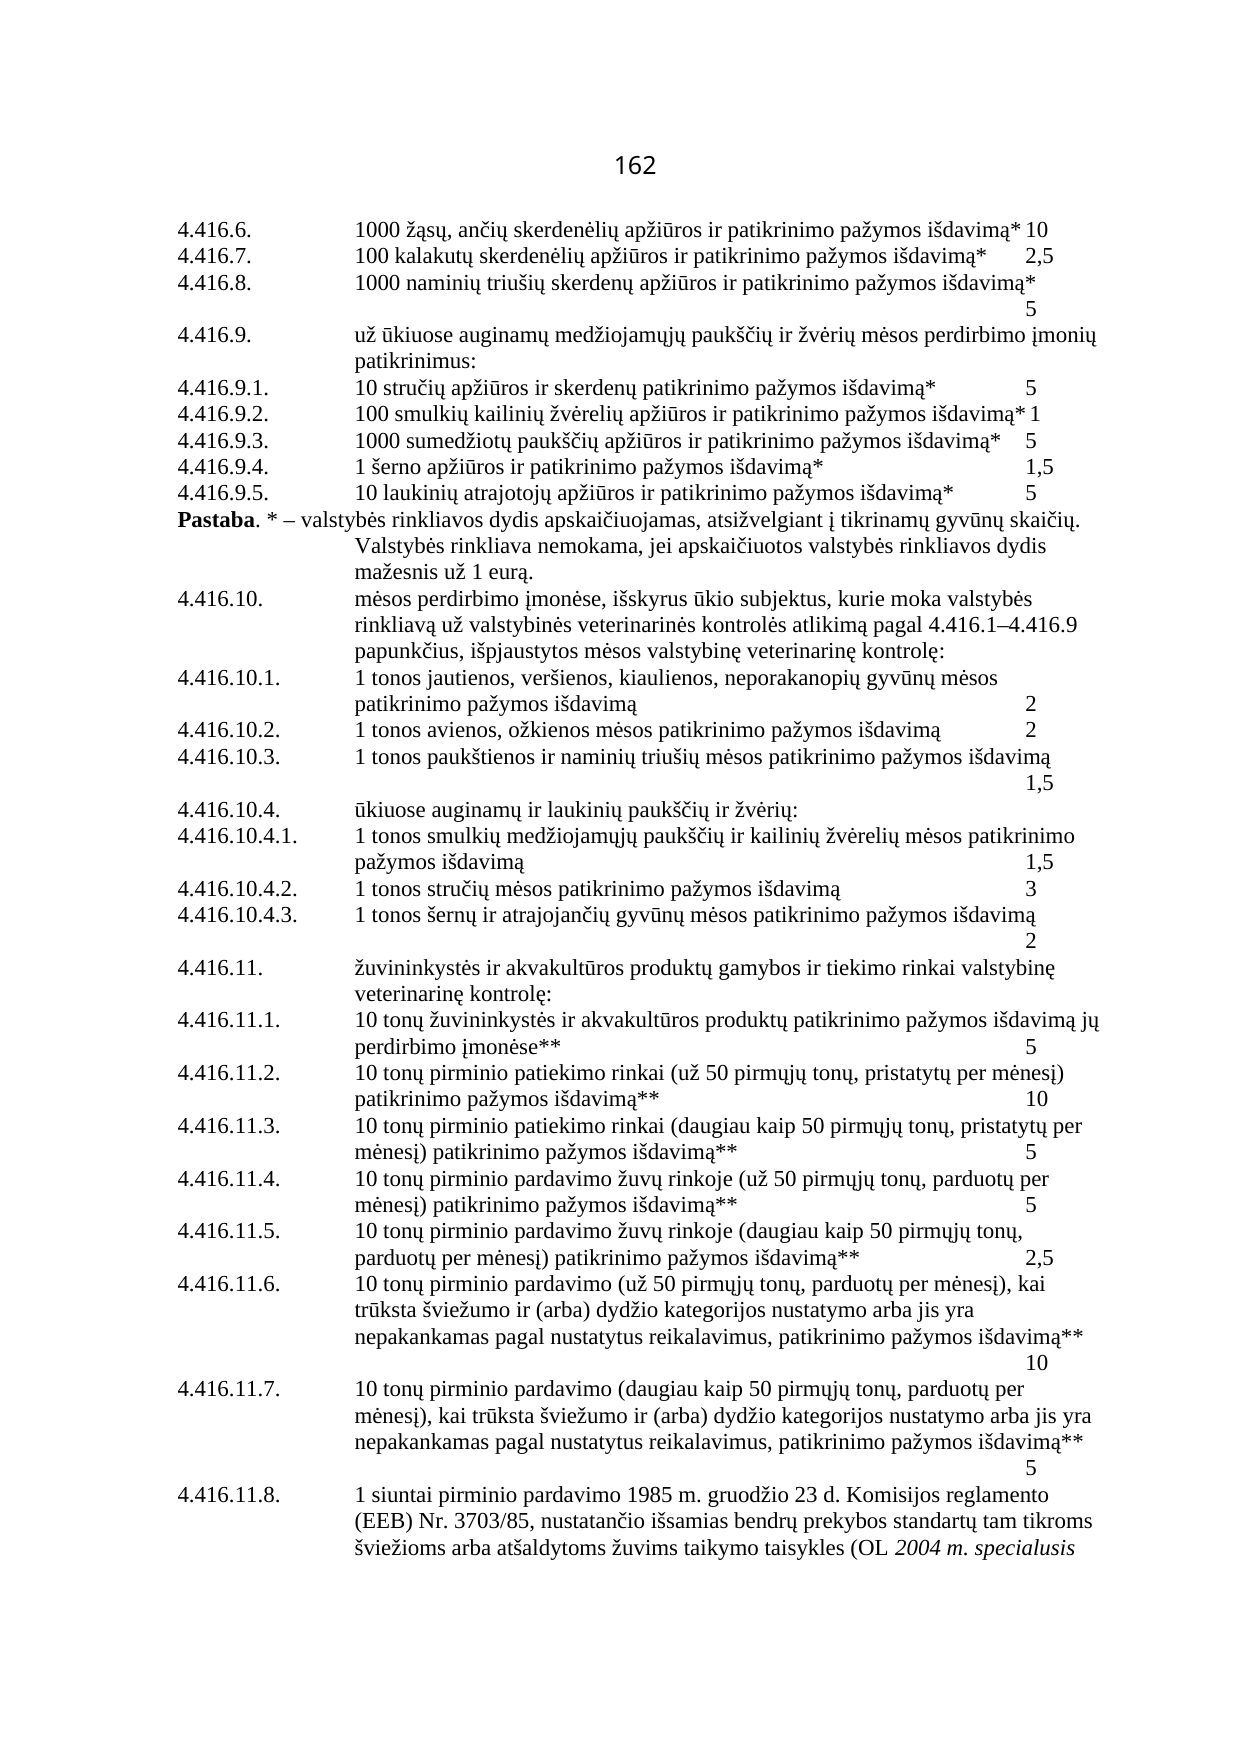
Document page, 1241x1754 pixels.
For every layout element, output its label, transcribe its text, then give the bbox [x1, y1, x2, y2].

text 4.416.11. žuvininkystės ir akvakultūros produktų gamybos ir tiekimo rinkai valstybinę veterinarinę kontrolę: [177, 954, 1107, 1006]
text 4.416.11.6. 10 tonų pirminio pardavimo (už 50 pirmųjų tonų, parduotų per mėnesį), kai trūksta šviežumo ir (arba) dydžio kategorijos nustatymo arba jis yra nepakankamas pagal nustatytus reikalavimus, patikrinimo pažymos išdavimą** 10 [177, 1270, 1107, 1375]
text 4.416.9.5. 10 laukinių atrajotojų apžiūros ir patikrinimo pažymos išdavimą* 5 [177, 479, 1107, 506]
text 4.416.10.3. 1 tonos paukštienos ir naminių triušių mėsos patikrinimo pažymos išdavimą 1,5 [177, 743, 1107, 796]
text 4.416.10.4.3. 1 tonos šernų ir atrajojančių gyvūnų mėsos patikrinimo pažymos išdavimą 2 [177, 901, 1107, 954]
text 4.416.7. 100 kalakutų skerdenėlių apžiūros ir patikrinimo pažymos išdavimą* 2,5 [177, 242, 1107, 268]
text 4.416.6. 1000 žąsų, ančių skerdenėlių apžiūros ir patikrinimo pažymos išdavimą* 10 [177, 216, 1107, 242]
text 4.416.11.1. 10 tonų žuvininkystės ir akvakultūros produktų patikrinimo pažymos išdavimą jų perdirbimo įmonėse** 5 [177, 1006, 1107, 1059]
text 4.416.11.8. 1 siuntai pirminio pardavimo 1985 m. gruodžio 23 d. Komisijos reglamento (EEB) Nr. 3703/85, nustatančio išsamias bendrų prekybos standartų tam tikroms šviežioms arba atšaldytoms žuvims taikymo taisykles (OL 2004 m. specialusis [177, 1481, 1107, 1560]
text 4.416.11.5. 10 tonų pirminio pardavimo žuvų rinkoje (daugiau kaip 50 pirmųjų tonų, parduotų per mėnesį) patikrinimo pažymos išdavimą** 2,5 [177, 1217, 1107, 1270]
text 4.416.9. už ūkiuose auginamų medžiojamųjų paukščių ir žvėrių mėsos perdirbimo įmonių patikrinimus: [177, 321, 1107, 374]
text 4.416.9.1. 10 stručių apžiūros ir skerdenų patikrinimo pažymos išdavimą* 5 [177, 374, 1107, 400]
text 4.416.11.4. 10 tonų pirminio pardavimo žuvų rinkoje (už 50 pirmųjų tonų, parduotų per mėnesį) patikrinimo pažymos išdavimą** 5 [177, 1164, 1107, 1217]
text 4.416.10.2. 1 tonos avienos, ožkienos mėsos patikrinimo pažymos išdavimą 2 [177, 717, 1107, 743]
text 4.416.10.4.1. 1 tonos smulkių medžiojamųjų paukščių ir kailinių žvėrelių mėsos patikrinimo pažymos išdavimą 1,5 [177, 822, 1107, 875]
text 4.416.9.3. 1000 sumedžiotų paukščių apžiūros ir patikrinimo pažymos išdavimą* 5 [177, 427, 1107, 453]
text 4.416.10. mėsos perdirbimo įmonėse, išskyrus ūkio subjektus, kurie moka valstybės rinkliavą už valstybinės veterinarinės kontrolės atlikimą pagal 4.416.1–4.416.9 papunkčius, išpjaustytos mėsos valstybinę veterinarinę kontrolę: [177, 585, 1107, 664]
text 4.416.8. 1000 naminių triušių skerdenų apžiūros ir patikrinimo pažymos išdavimą* 5 [177, 268, 1107, 321]
text 4.416.11.7. 10 tonų pirminio pardavimo (daugiau kaip 50 pirmųjų tonų, parduotų per mėnesį), kai trūksta šviežumo ir (arba) dydžio kategorijos nustatymo arba jis yra nepakankamas pagal nustatytus reikalavimus, patikrinimo pažymos išdavimą** 5 [177, 1375, 1107, 1481]
text 4.416.9.2. 100 smulkių kailinių žvėrelių apžiūros ir patikrinimo pažymos išdavimą* 1 [177, 400, 1107, 427]
text 4.416.9.4. 1 šerno apžiūros ir patikrinimo pažymos išdavimą* 1,5 [177, 453, 1107, 479]
text 4.416.11.3. 10 tonų pirminio patiekimo rinkai (daugiau kaip 50 pirmųjų tonų, pristatytų per mėnesį) patikrinimo pažymos išdavimą** 5 [177, 1112, 1107, 1164]
text 4.416.10.1. 1 tonos jautienos, veršienos, kiaulienos, neporakanopių gyvūnų mėsos patikrinimo pažymos išdavimą 2 [177, 664, 1107, 717]
text 4.416.10.4.2. 1 tonos stručių mėsos patikrinimo pažymos išdavimą 3 [177, 875, 1107, 901]
text Pastaba. * – valstybės rinkliavos dydis apskaičiuojamas, atsižvelgiant į tikrinamų gyvūnų skaičių. Valstybės rinkliava nemokama, jei apskaičiuotos valstybės rinkliavos dydis mažesnis už 1 eurą. [177, 506, 1107, 585]
text 4.416.11.2. 10 tonų pirminio patiekimo rinkai (už 50 pirmųjų tonų, pristatytų per mėnesį) patikrinimo pažymos išdavimą** 10 [177, 1059, 1107, 1112]
text 4.416.10.4. ūkiuose auginamų ir laukinių paukščių ir žvėrių: [177, 796, 1107, 822]
